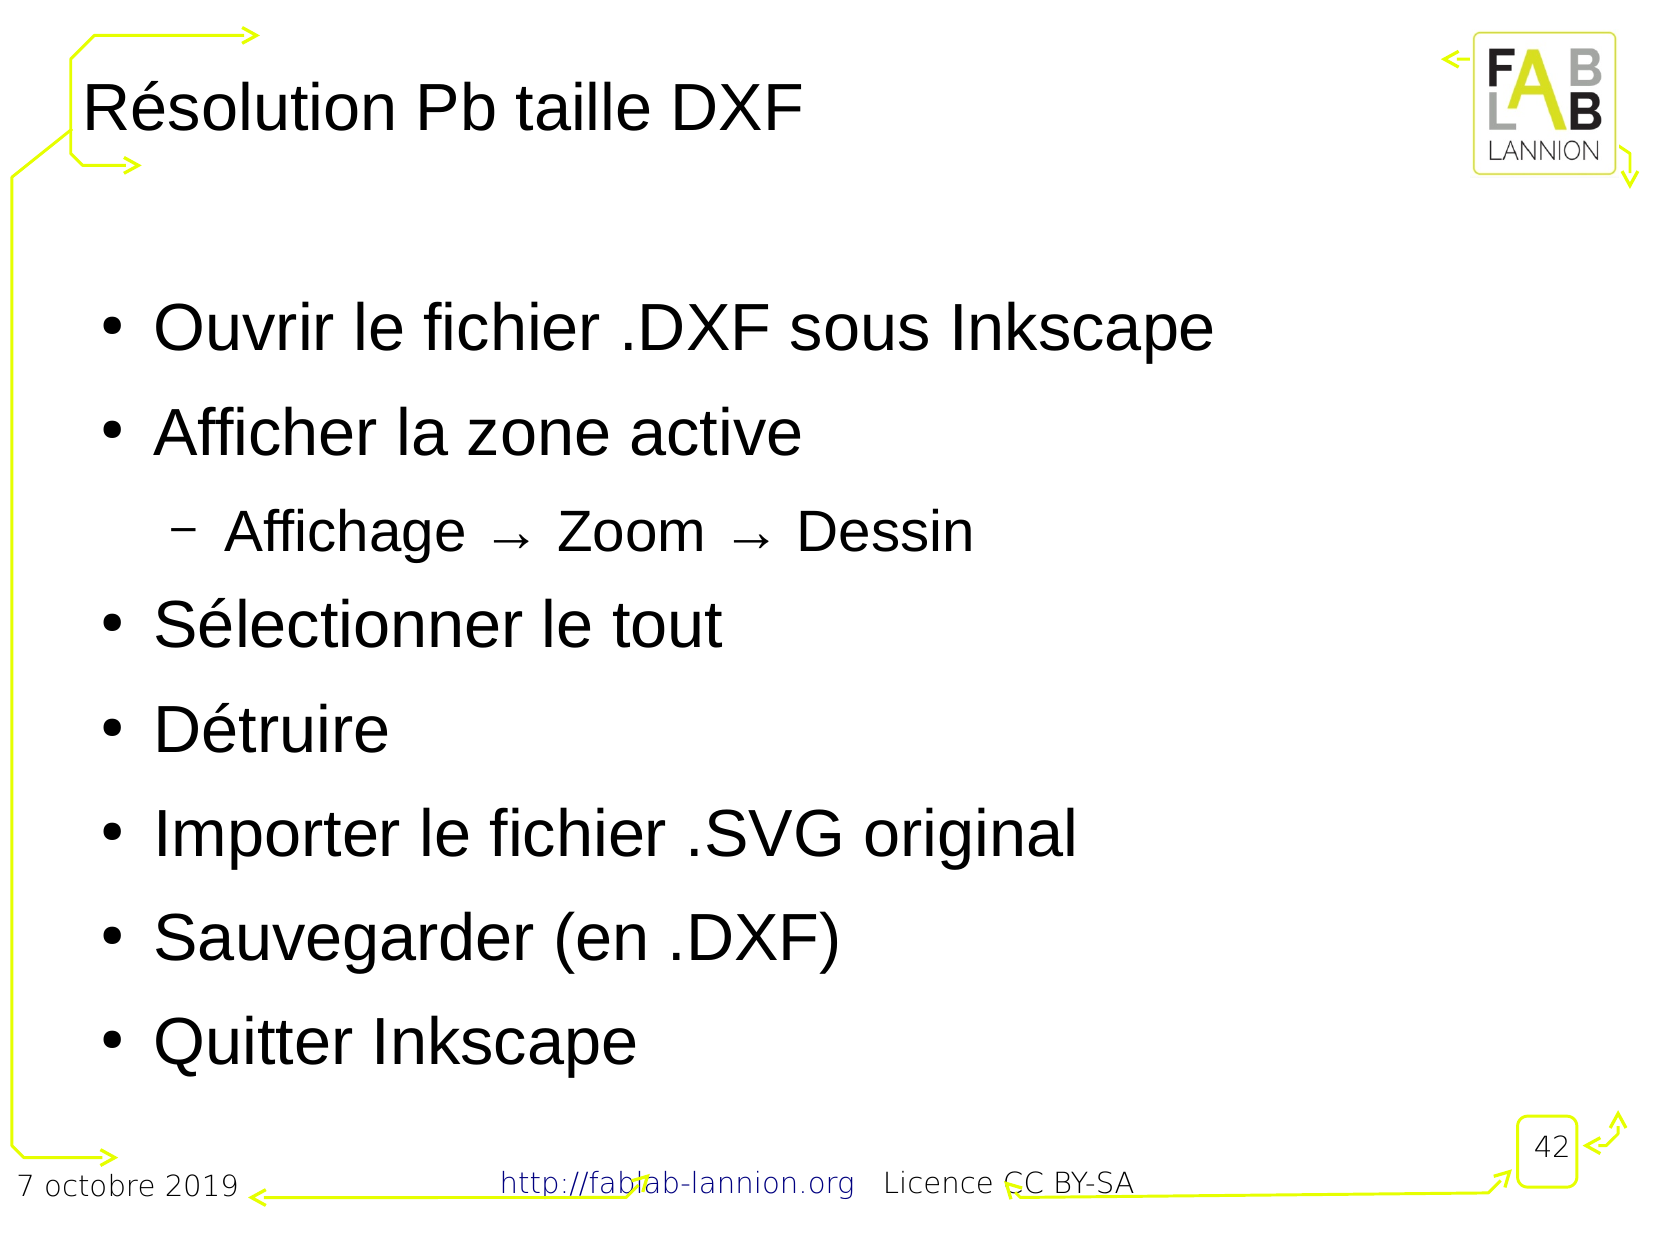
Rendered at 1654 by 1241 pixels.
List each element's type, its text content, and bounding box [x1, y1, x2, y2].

title Résolution Pb taille DXF [82, 49, 1441, 166]
picture [1470, 29, 1619, 178]
list Ouvrir le fichier .DXF sous Inkscape Afficher la zone active Affichage → Zoom → Dessin Sélectionner le tout Détruire Importer le fichier .SVG original Sauvegarder (en .DXF) Quitter Inkscape [82, 290, 1571, 1010]
